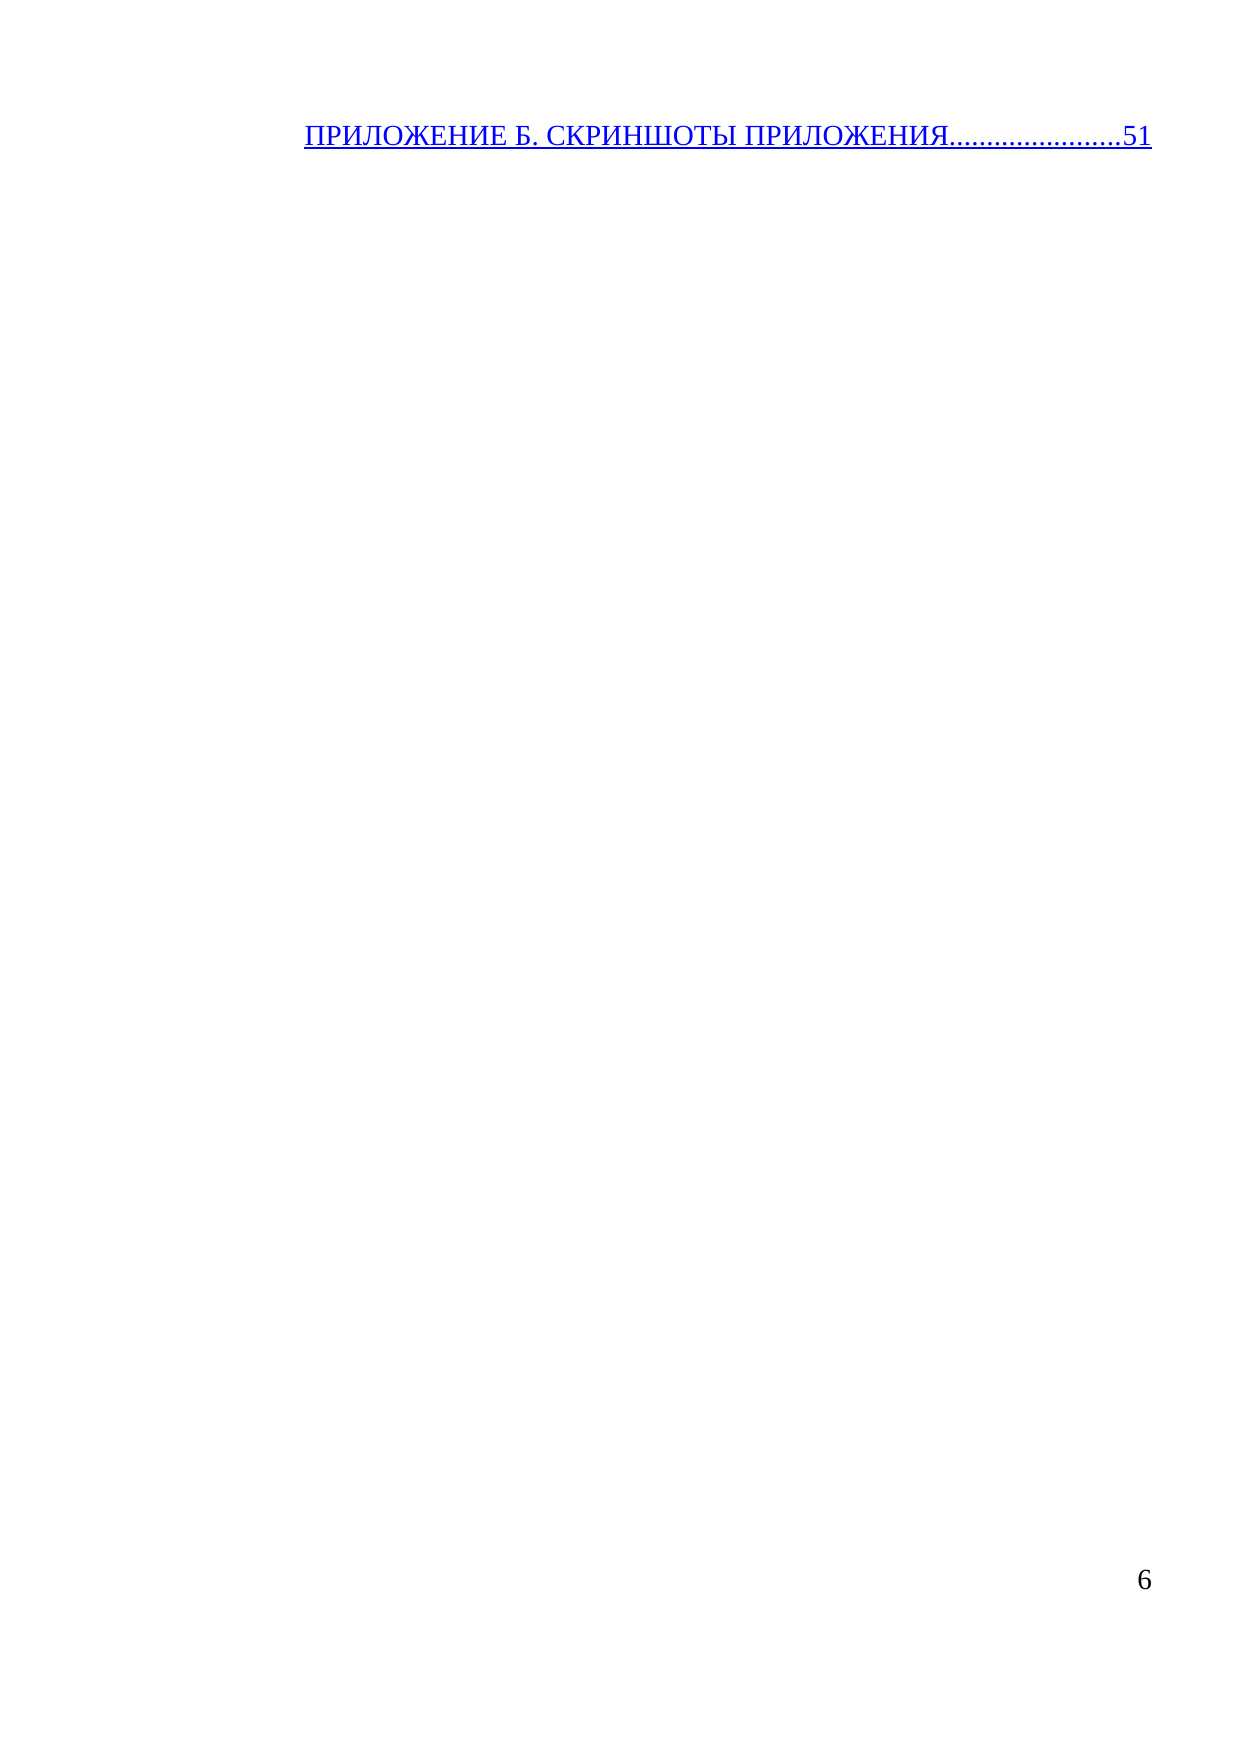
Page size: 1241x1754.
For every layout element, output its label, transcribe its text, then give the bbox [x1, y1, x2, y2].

text Приложение Б. Скриншоты приложения 51 [230, 118, 1152, 152]
